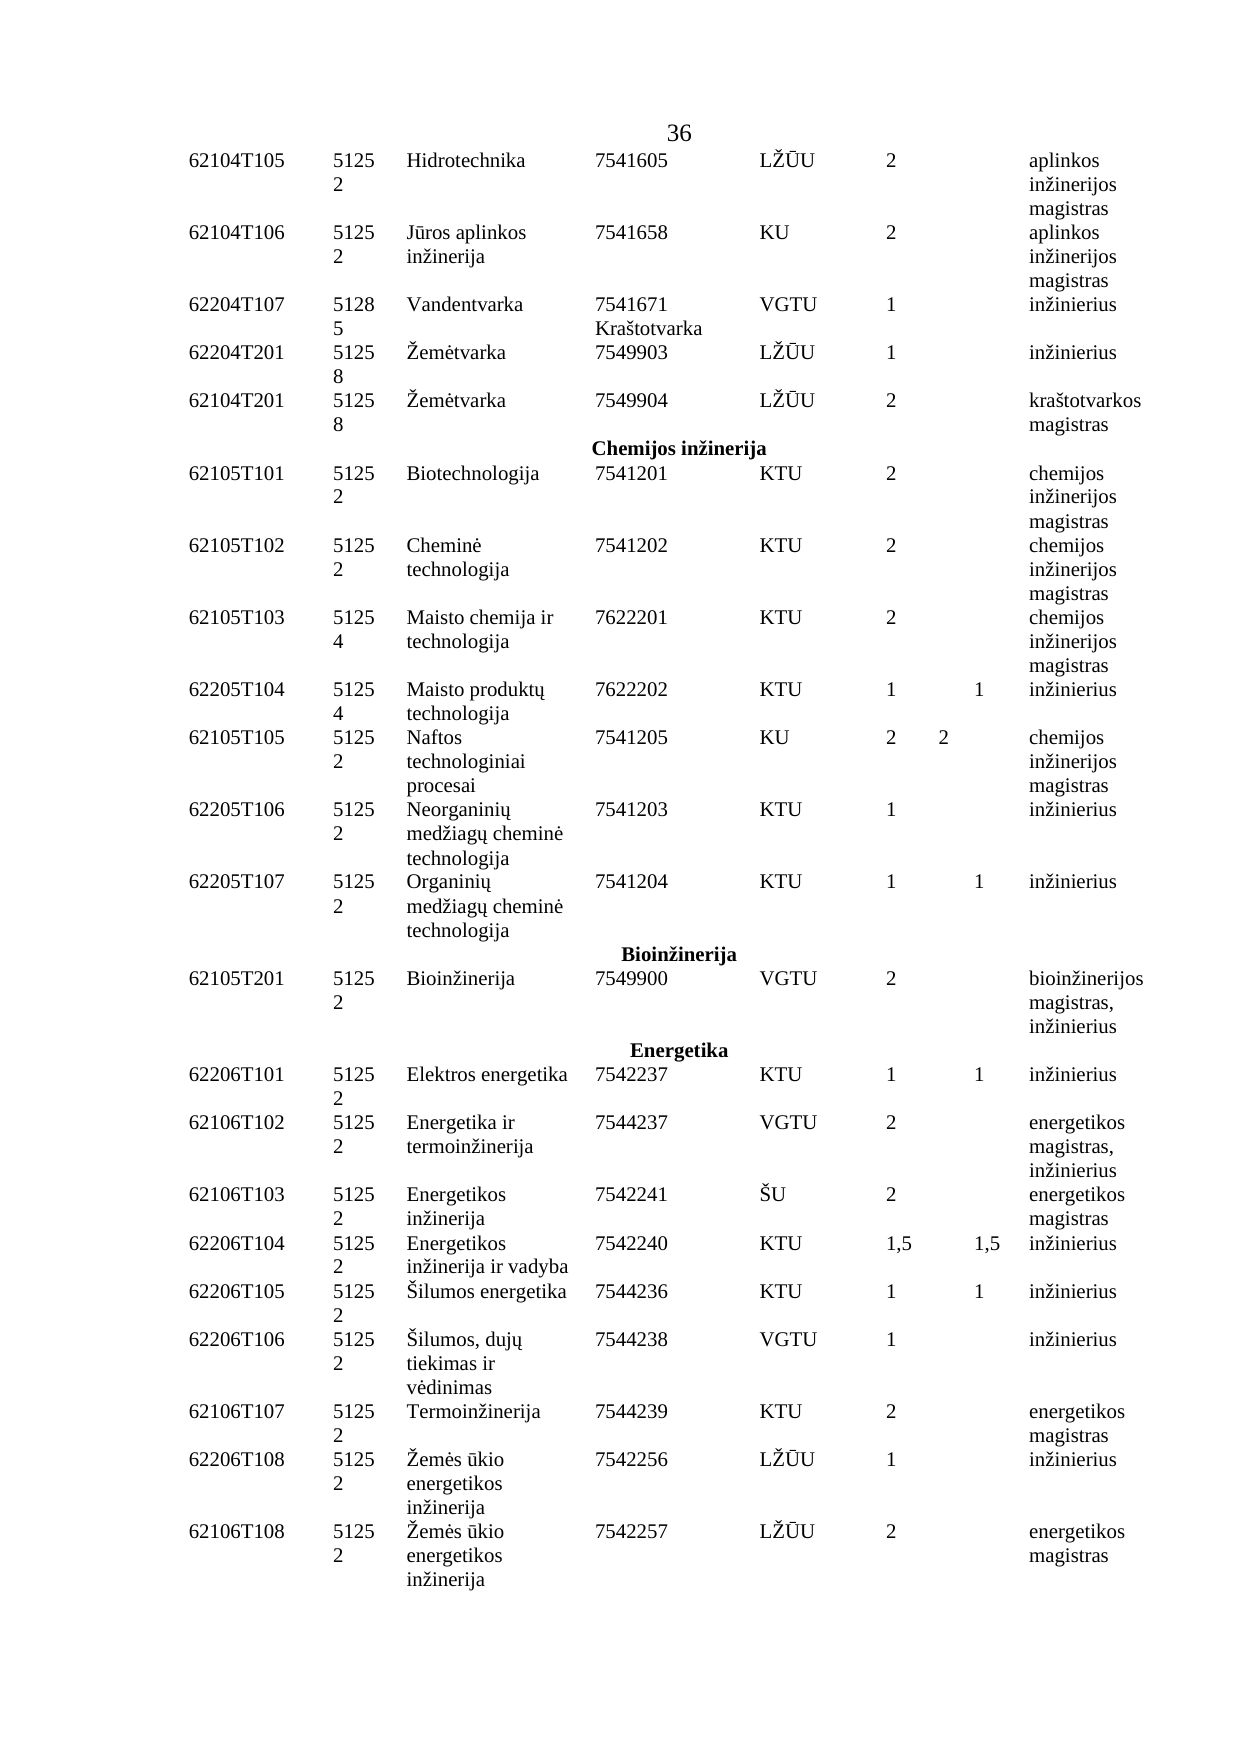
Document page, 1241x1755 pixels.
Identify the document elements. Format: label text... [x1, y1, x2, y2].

table_cell [927, 148, 963, 220]
table_cell ŠU [748, 1182, 874, 1230]
table_cell [963, 797, 1018, 869]
table_cell 1 [875, 1447, 927, 1519]
table_cell 51254 [322, 605, 395, 677]
table_cell KTU [748, 605, 874, 677]
table_cell 62106T102 [177, 1110, 322, 1182]
table_cell 51252 [322, 220, 395, 292]
table_cell KTU [748, 1062, 874, 1110]
table_cell 51252 [322, 1230, 395, 1278]
table_cell 62105T101 [177, 460, 322, 533]
table_cell Elektros energetika [395, 1062, 583, 1110]
table_cell 62105T103 [177, 605, 322, 677]
table_cell 51252 [322, 533, 395, 605]
table_cell LŽŪU [748, 388, 874, 436]
table_cell 7622202 [584, 677, 748, 725]
table_cell [927, 605, 963, 677]
table_cell [927, 1399, 963, 1447]
table_cell 7549904 [584, 388, 748, 436]
table_cell Cheminė technologija [395, 533, 583, 605]
table_cell [963, 1447, 1018, 1519]
table_cell KTU [748, 677, 874, 725]
table_cell 7544236 [584, 1279, 748, 1327]
table_cell Bioinžinerija [395, 966, 583, 1038]
table_cell 7541202 [584, 533, 748, 605]
table_cell Energetikos inžinerija ir vadyba [395, 1230, 583, 1278]
table_cell chemijos inžinerijos magistras [1018, 725, 1181, 797]
table_cell [963, 533, 1018, 605]
table_cell 7541203 [584, 797, 748, 869]
table_cell [963, 725, 1018, 797]
table_cell 51252 [322, 797, 395, 869]
table_cell 7541205 [584, 725, 748, 797]
table_cell [927, 220, 963, 292]
table_cell Hidrotechnika [395, 148, 583, 220]
table_cell 62204T201 [177, 340, 322, 388]
table_cell 1,5 [963, 1230, 1018, 1278]
table_cell 1 [875, 1327, 927, 1399]
table_cell 7541204 [584, 870, 748, 942]
table_cell 7622201 [584, 605, 748, 677]
table_cell [963, 1182, 1018, 1230]
table_cell [927, 966, 963, 1038]
table_cell chemijos inžinerijos magistras [1018, 605, 1181, 677]
table_cell 1 [875, 677, 927, 725]
table_cell 51252 [322, 1062, 395, 1110]
table_cell 51252 [322, 966, 395, 1038]
table_cell 1 [875, 1279, 927, 1327]
table_cell aplinkos inžinerijos magistras [1018, 220, 1181, 292]
table_cell [963, 148, 1018, 220]
table_cell inžinierius [1018, 1062, 1181, 1110]
table_cell 2 [875, 148, 927, 220]
table_cell [963, 460, 1018, 533]
table_cell aplinkos inžinerijos magistras [1018, 148, 1181, 220]
table_cell kraštotvarkos magistras [1018, 388, 1181, 436]
table_cell inžinierius [1018, 340, 1181, 388]
table_cell Maisto produktų technologija [395, 677, 583, 725]
table_cell 7541671 Kraštotvarka [584, 292, 748, 340]
table_cell 1 [963, 870, 1018, 942]
table_cell 2 [875, 1182, 927, 1230]
table_cell [927, 1279, 963, 1327]
table_cell KU [748, 725, 874, 797]
table_cell [927, 1327, 963, 1399]
table_cell 2 [875, 605, 927, 677]
table_cell 7541605 [584, 148, 748, 220]
table_cell 51252 [322, 148, 395, 220]
table_cell 7549900 [584, 966, 748, 1038]
table_cell 2 [875, 533, 927, 605]
table_cell 62204T107 [177, 292, 322, 340]
table_cell [963, 966, 1018, 1038]
table_cell 51252 [322, 1182, 395, 1230]
table_cell [927, 1447, 963, 1519]
table_cell 62206T108 [177, 1447, 322, 1519]
table_cell [927, 388, 963, 436]
table_cell 51252 [322, 460, 395, 533]
table_cell 7542256 [584, 1447, 748, 1519]
table_cell VGTU [748, 1327, 874, 1399]
table_cell [927, 1230, 963, 1278]
table_cell inžinierius [1018, 797, 1181, 869]
table_cell inžinierius [1018, 870, 1181, 942]
table_cell [927, 340, 963, 388]
table_cell [927, 1062, 963, 1110]
table_cell 62104T201 [177, 388, 322, 436]
table_cell 2 [875, 966, 927, 1038]
table_cell Energetika ir termoinžinerija [395, 1110, 583, 1182]
table_cell chemijos inžinerijos magistras [1018, 460, 1181, 533]
table_cell 51258 [322, 388, 395, 436]
table_cell 62105T102 [177, 533, 322, 605]
table_cell 51252 [322, 1447, 395, 1519]
table_cell 51252 [322, 1279, 395, 1327]
table_cell [963, 1110, 1018, 1182]
table_cell [927, 533, 963, 605]
table_cell Žemės ūkio energetikos inžinerija [395, 1519, 583, 1591]
table_cell Žemėtvarka [395, 388, 583, 436]
table_cell KTU [748, 1399, 874, 1447]
table_cell 62205T107 [177, 870, 322, 942]
table_cell inžinierius [1018, 1230, 1181, 1278]
table_cell Šilumos, dujų tiekimas ir vėdinimas [395, 1327, 583, 1399]
table_cell 62104T106 [177, 220, 322, 292]
table_cell VGTU [748, 966, 874, 1038]
table_cell energetikos magistras [1018, 1519, 1181, 1591]
table_cell Energetika [177, 1038, 1181, 1062]
table_cell 51252 [322, 1327, 395, 1399]
table_cell Bioinžinerija [177, 942, 1181, 966]
table_cell Termoinžinerija [395, 1399, 583, 1447]
table_cell 62106T103 [177, 1182, 322, 1230]
table_cell Biotechnologija [395, 460, 583, 533]
table_cell LŽŪU [748, 1447, 874, 1519]
table_cell 7544239 [584, 1399, 748, 1447]
table_cell [927, 292, 963, 340]
table_cell 1,5 [875, 1230, 927, 1278]
table_cell 62205T104 [177, 677, 322, 725]
table_cell 62206T105 [177, 1279, 322, 1327]
table_cell [963, 292, 1018, 340]
table_cell [927, 1519, 963, 1591]
table_cell Žemės ūkio energetikos inžinerija [395, 1447, 583, 1519]
table_cell 7541201 [584, 460, 748, 533]
table_cell KTU [748, 533, 874, 605]
table_cell [963, 1519, 1018, 1591]
table_cell Neorganinių medžiagų cheminė technologija [395, 797, 583, 869]
table_cell LŽŪU [748, 148, 874, 220]
table_cell Šilumos energetika [395, 1279, 583, 1327]
table_cell 51285 [322, 292, 395, 340]
table_cell inžinierius [1018, 677, 1181, 725]
table_cell 1 [875, 797, 927, 869]
table_cell 62206T101 [177, 1062, 322, 1110]
table_cell LŽŪU [748, 340, 874, 388]
table_cell 2 [875, 725, 927, 797]
table_cell [963, 1327, 1018, 1399]
table_cell 62105T201 [177, 966, 322, 1038]
table_cell 1 [875, 340, 927, 388]
table_cell KU [748, 220, 874, 292]
table_cell 51252 [322, 1519, 395, 1591]
table_cell bioinžinerijos magistras, inžinierius [1018, 966, 1181, 1038]
table_cell 1 [963, 1062, 1018, 1110]
table_cell 51252 [322, 1110, 395, 1182]
table_cell Naftos technologiniai procesai [395, 725, 583, 797]
table_cell 1 [963, 677, 1018, 725]
table_cell [963, 605, 1018, 677]
table_cell 2 [927, 725, 963, 797]
table_cell 7549903 [584, 340, 748, 388]
table_cell 62106T108 [177, 1519, 322, 1591]
table_cell 7542237 [584, 1062, 748, 1110]
table_cell 2 [875, 1110, 927, 1182]
table_cell 51254 [322, 677, 395, 725]
table_cell 1 [963, 1279, 1018, 1327]
table_cell VGTU [748, 1110, 874, 1182]
table_cell [927, 677, 963, 725]
table_cell inžinierius [1018, 1279, 1181, 1327]
table_cell 7542257 [584, 1519, 748, 1591]
table_cell 62205T106 [177, 797, 322, 869]
table_cell inžinierius [1018, 1447, 1181, 1519]
table_cell 1 [875, 1062, 927, 1110]
table_cell 2 [875, 1519, 927, 1591]
table_cell [927, 460, 963, 533]
table_cell LŽŪU [748, 1519, 874, 1591]
table_cell [963, 388, 1018, 436]
table_cell chemijos inžinerijos magistras [1018, 533, 1181, 605]
table_cell 2 [875, 1399, 927, 1447]
table_cell 1 [875, 870, 927, 942]
table_cell 62104T105 [177, 148, 322, 220]
table_cell KTU [748, 1230, 874, 1278]
table_cell 7544237 [584, 1110, 748, 1182]
table_cell VGTU [748, 292, 874, 340]
table_cell [927, 870, 963, 942]
table_cell Jūros aplinkos inžinerija [395, 220, 583, 292]
table_cell 51252 [322, 725, 395, 797]
table_cell 7542240 [584, 1230, 748, 1278]
table_cell 62206T106 [177, 1327, 322, 1399]
table_cell 2 [875, 220, 927, 292]
table_cell KTU [748, 870, 874, 942]
table_cell KTU [748, 1279, 874, 1327]
table_cell KTU [748, 797, 874, 869]
table_cell energetikos magistras, inžinierius [1018, 1110, 1181, 1182]
table_cell 51252 [322, 1399, 395, 1447]
table_cell [963, 340, 1018, 388]
table_cell 2 [875, 460, 927, 533]
table_cell [927, 1182, 963, 1230]
table_cell [927, 1110, 963, 1182]
table_cell Chemijos inžinerija [177, 436, 1181, 460]
table_cell 62206T104 [177, 1230, 322, 1278]
table_cell 1 [875, 292, 927, 340]
table_cell 62106T107 [177, 1399, 322, 1447]
table_cell 51258 [322, 340, 395, 388]
table_cell energetikos magistras [1018, 1182, 1181, 1230]
table_cell 51252 [322, 870, 395, 942]
table_cell Maisto chemija ir technologija [395, 605, 583, 677]
table_cell energetikos magistras [1018, 1399, 1181, 1447]
table_cell [927, 797, 963, 869]
table_cell Energetikos inžinerija [395, 1182, 583, 1230]
table_cell inžinierius [1018, 292, 1181, 340]
table_cell 7544238 [584, 1327, 748, 1399]
table_cell Organinių medžiagų cheminė technologija [395, 870, 583, 942]
table_cell Žemėtvarka [395, 340, 583, 388]
table_cell [963, 220, 1018, 292]
table_cell Vandentvarka [395, 292, 583, 340]
table_cell [963, 1399, 1018, 1447]
table_cell 62105T105 [177, 725, 322, 797]
table_cell 2 [875, 388, 927, 436]
table_cell 7542241 [584, 1182, 748, 1230]
table_cell 7541658 [584, 220, 748, 292]
table_cell inžinierius [1018, 1327, 1181, 1399]
table_cell KTU [748, 460, 874, 533]
